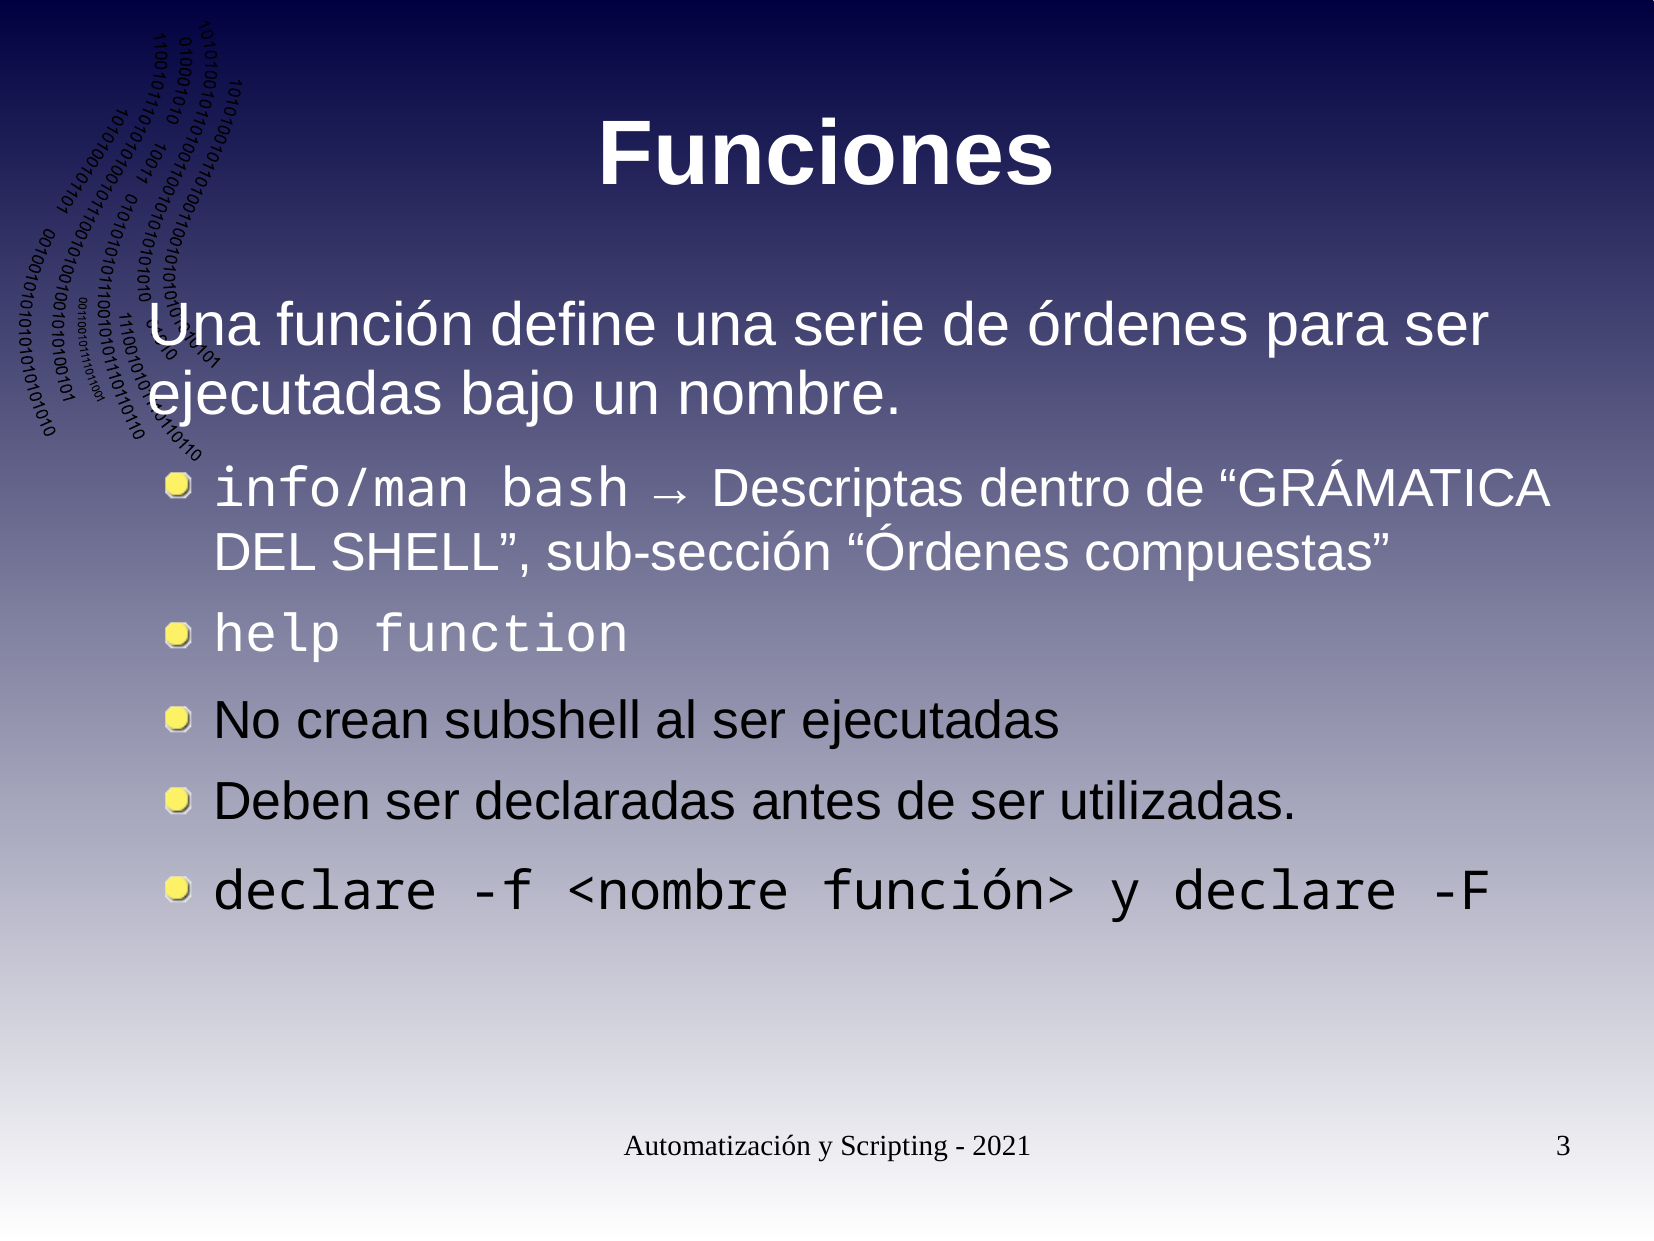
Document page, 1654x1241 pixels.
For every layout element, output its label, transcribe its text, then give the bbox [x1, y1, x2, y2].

list Una función define una serie de órdenes para ser ejecutadas bajo un nombre. info/man bash → Descriptas dentro de “GRÁMATICA DEL SHELL”, sub-sección “Órdenes compuestas” help function No crean subshell al ser ejecutadas Deben ser declaradas antes de ser utilizadas. declare -f <nombre función> y declare -F [82, 290, 1571, 1010]
title Funciones [82, 49, 1571, 257]
picture [18, 20, 243, 461]
